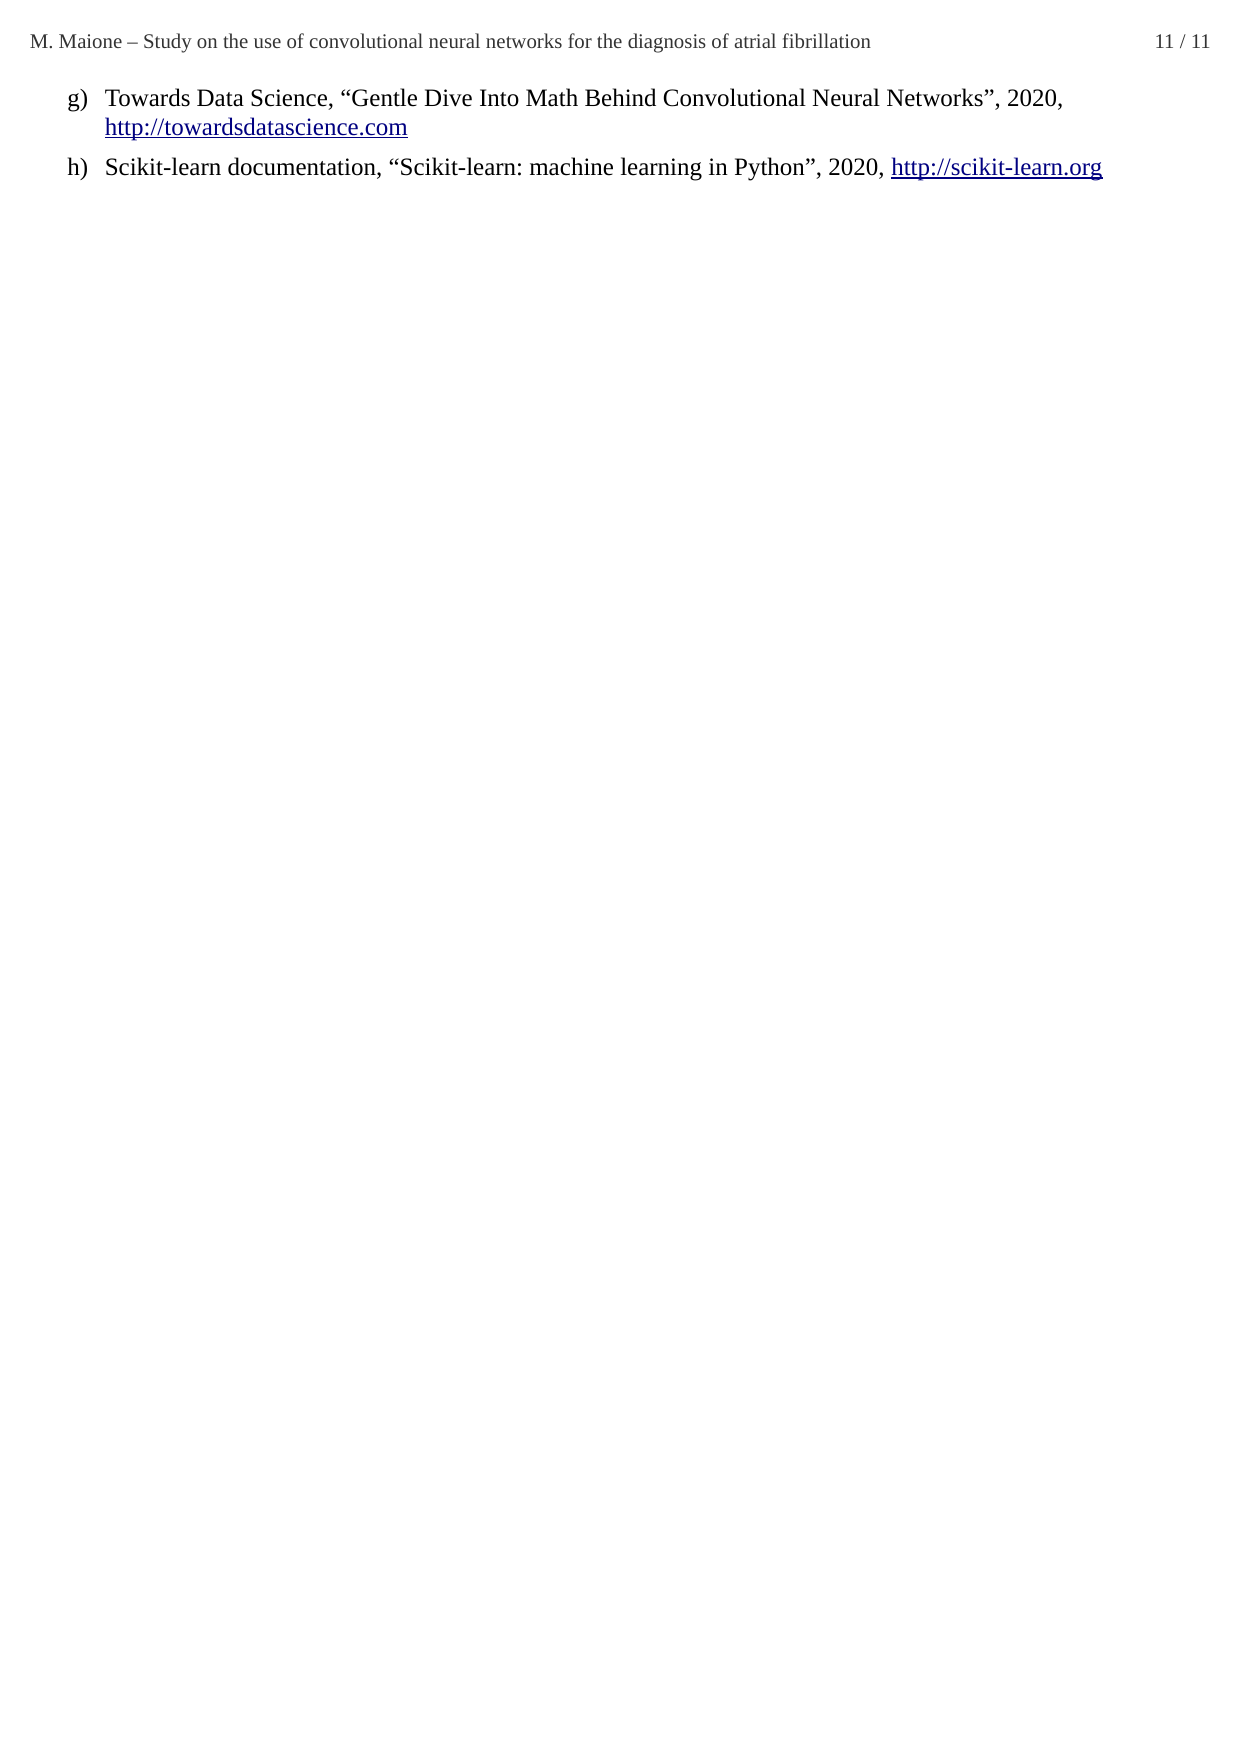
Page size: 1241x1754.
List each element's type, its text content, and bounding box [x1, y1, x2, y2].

list Towards Data Science, “Gentle Dive Into Math Behind Convolutional Neural Networks”, 2020, http://towardsdatascience.com [67, 83, 1211, 141]
list Scikit-learn documentation, “Scikit-learn: machine learning in Python”, 2020, http://scikit-learn.org [67, 152, 1211, 181]
